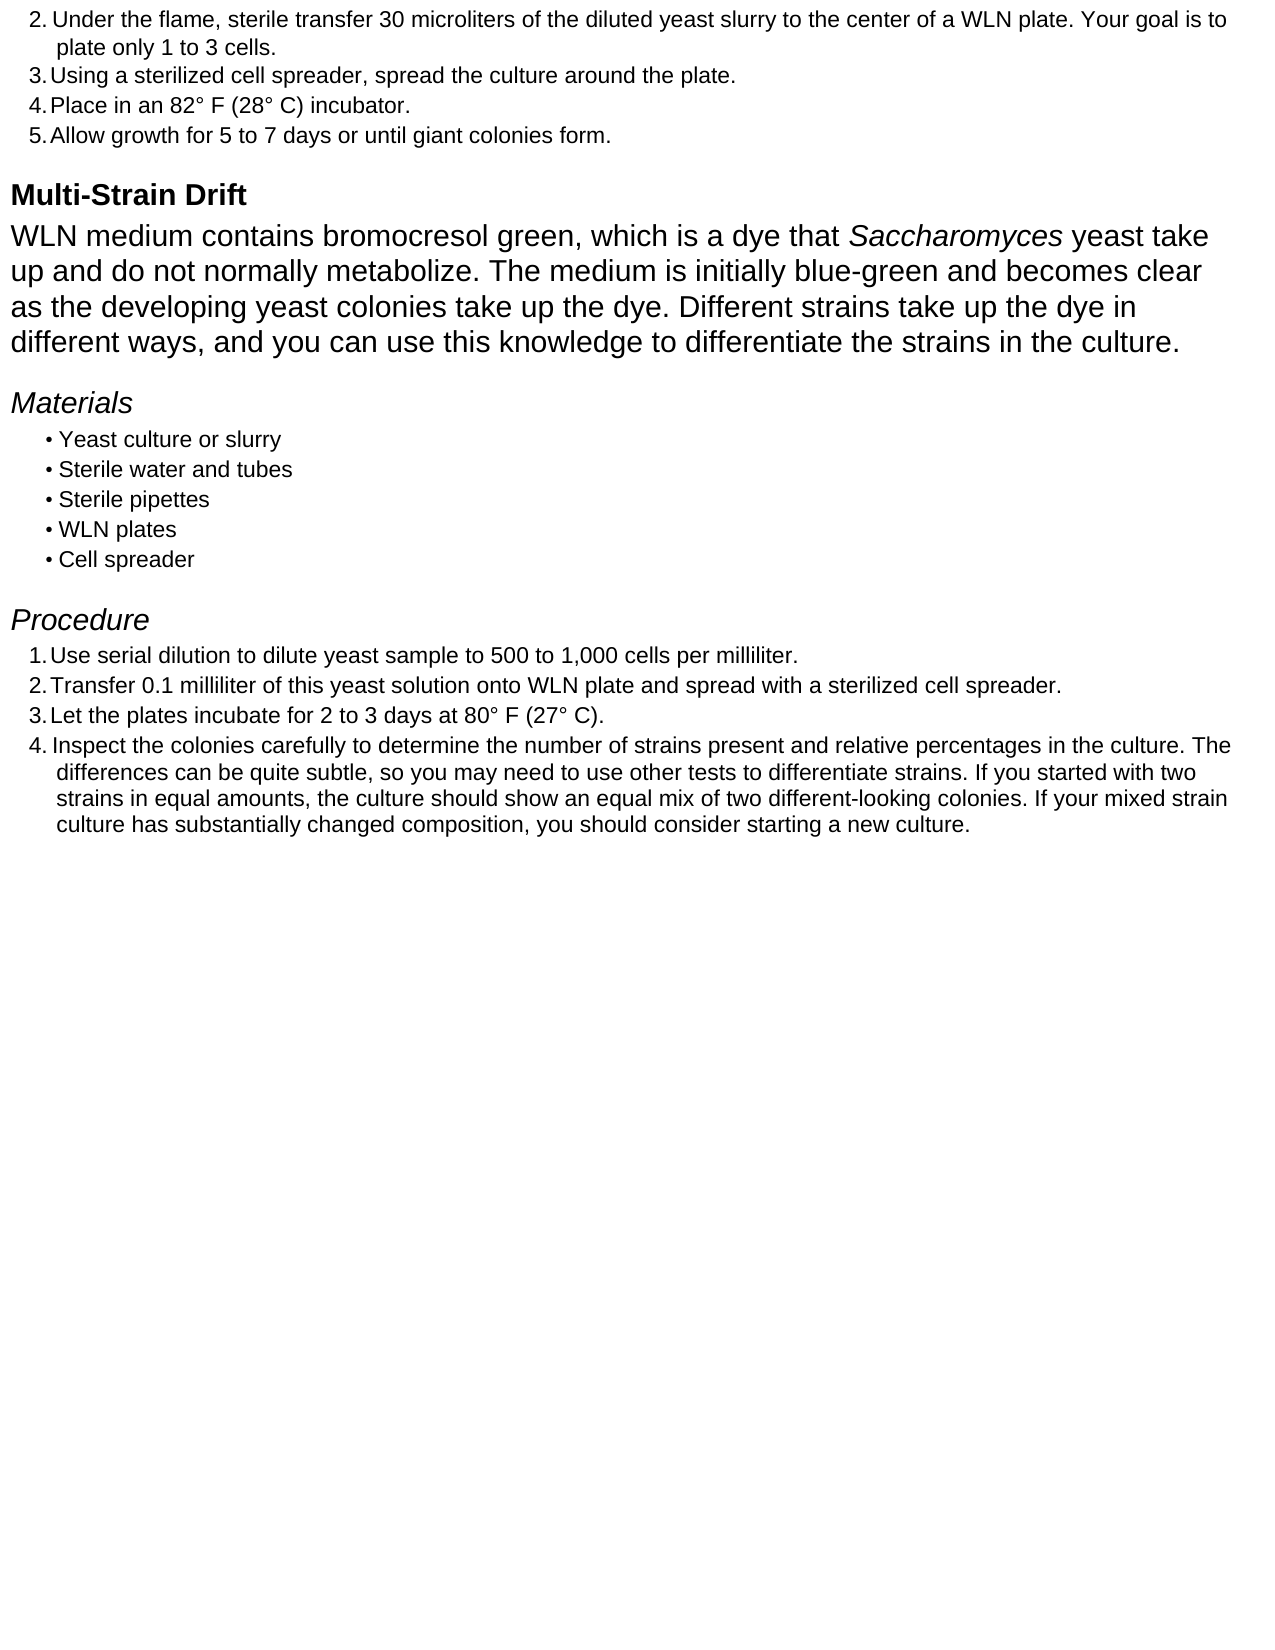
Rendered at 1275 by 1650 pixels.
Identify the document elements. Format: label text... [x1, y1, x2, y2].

list Cell spreader [45, 546, 1262, 572]
list Inspect the colonies carefully to determine the number of strains present and relative percentages in the culture. The differences can be quite subtle, so you may need to use other tests to differentiate strains. If you started with two strains in equal amounts, the culture should show an equal mix of two different-looking colonies. If your mixed strain culture has substantially changed composition, you should consider starting a new culture. [28, 732, 1262, 837]
list Allow growth for 5 to 7 days or until giant colonies form. [28, 122, 1262, 148]
text Procedure [10, 602, 1262, 637]
text Materials [10, 385, 1262, 420]
list WLN plates [45, 516, 1262, 542]
list Yeast culture or slurry [45, 426, 1262, 452]
list Under the flame, sterile transfer 30 microliters of the diluted yeast slurry to the center of a WLN plate. Your goal is to plate only 1 to 3 cells. [28, 6, 1233, 60]
list Sterile pipettes [45, 486, 1262, 512]
list Sterile water and tubes [45, 456, 1262, 482]
list Use serial dilution to dilute yeast sample to 500 to 1,000 cells per milliliter. [28, 642, 1262, 669]
list Transfer 0.1 milliliter of this yeast solution onto WLN plate and spread with a sterilized cell spreader. [28, 672, 1262, 699]
list Let the plates incubate for 2 to 3 days at 80° F (27° C). [28, 702, 1262, 729]
list Using a sterilized cell spreader, spread the culture around the plate. [28, 62, 1262, 88]
text Multi-Strain Drift [10, 177, 1262, 211]
list Place in an 82° F (28° C) incubator. [28, 92, 1262, 118]
text WLN medium contains bromocresol green, which is a dye that Saccharomyces yeast take up and do not normally metabolize. The medium is initially blue-green and becomes clear as the developing yeast colonies take up the dye. Different strains take up the dye in different ways, and you can use this knowledge to differentiate the strains in the culture. [10, 218, 1229, 359]
